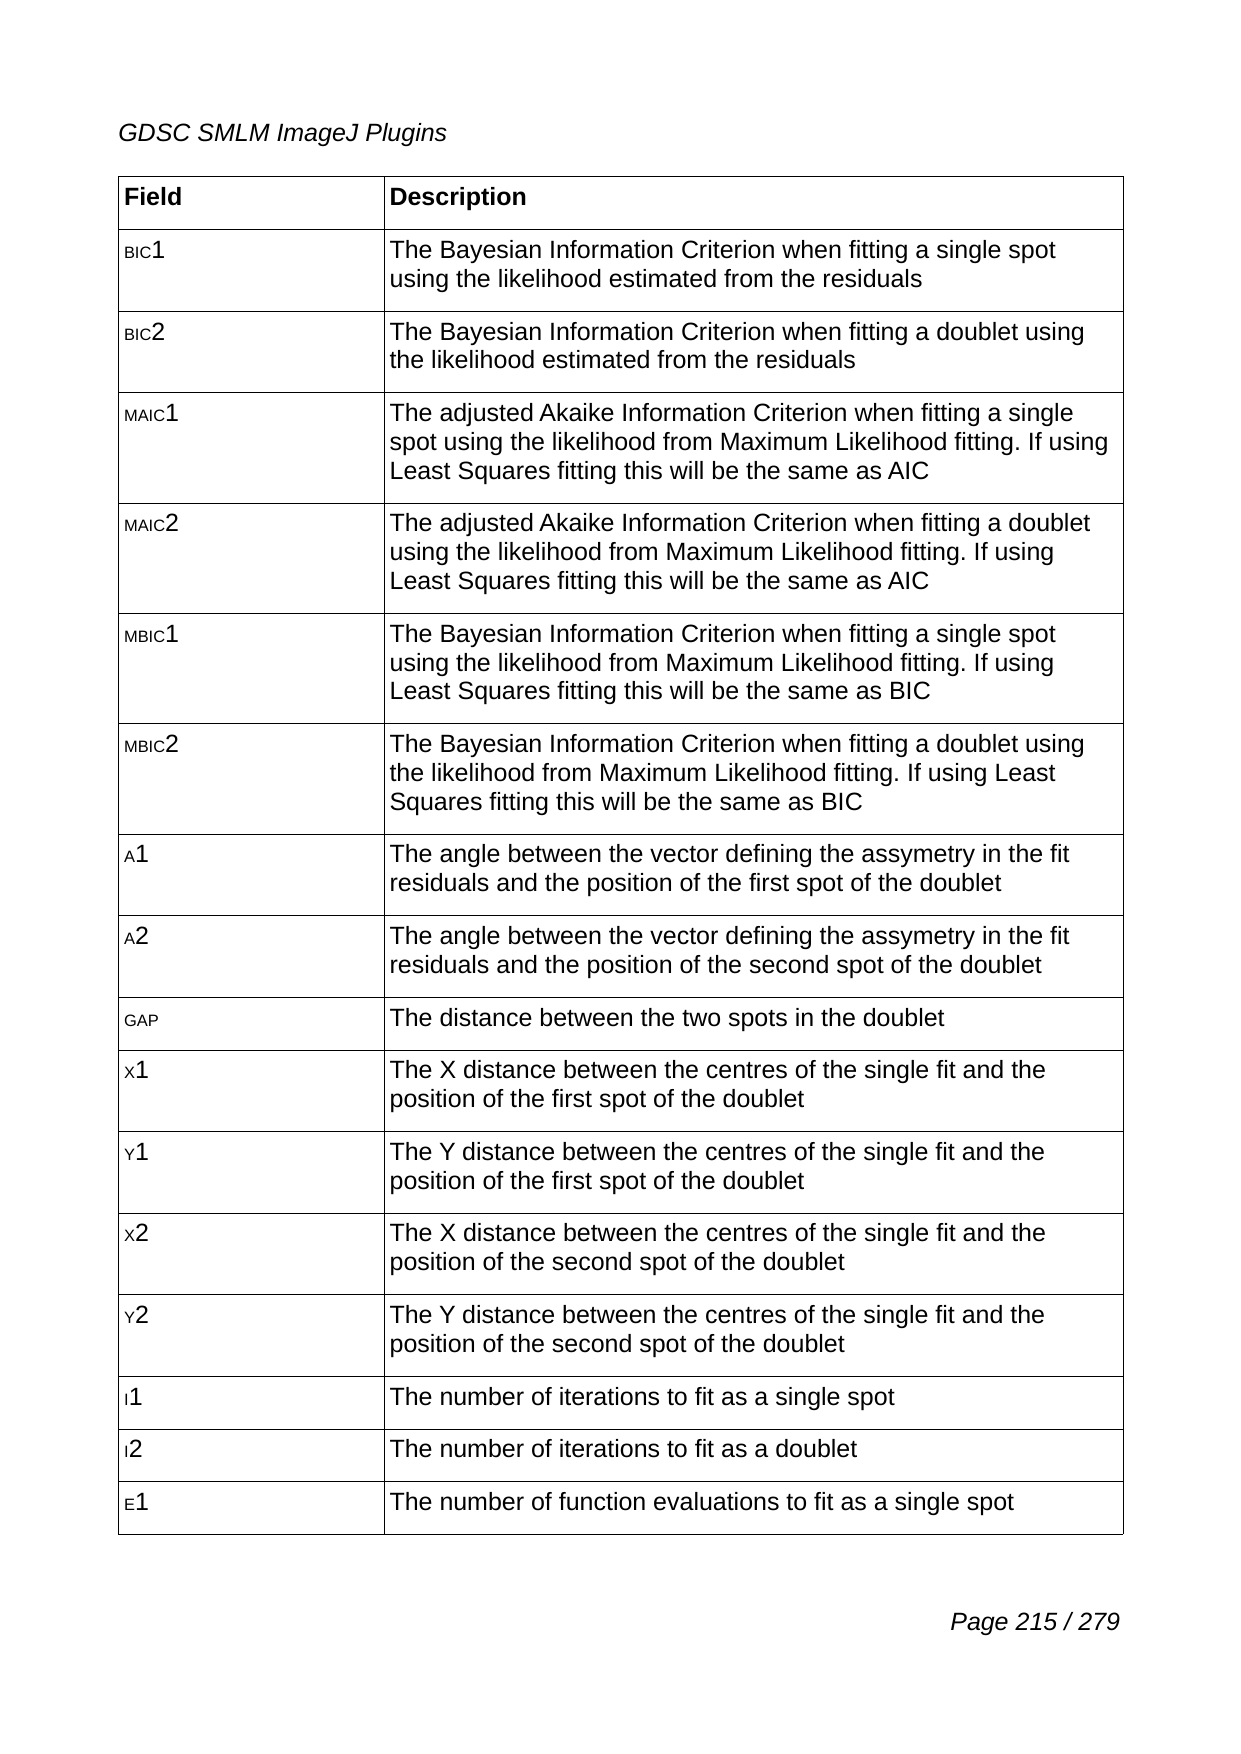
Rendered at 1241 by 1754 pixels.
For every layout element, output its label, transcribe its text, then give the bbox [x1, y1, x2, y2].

table_cell bic2 [119, 312, 384, 392]
table_header Field [119, 177, 384, 229]
table_cell a2 [119, 916, 384, 997]
table_cell i2 [119, 1430, 384, 1481]
table_cell y2 [119, 1295, 384, 1376]
table_cell mbic1 [119, 614, 384, 723]
table_cell The angle between the vector defining the assymetry in the fit residuals and the position of the second spot of the doublet [385, 916, 1123, 997]
table_cell The Bayesian Information Criterion when fitting a single spot using the likelihood estimated from the residuals [385, 230, 1123, 311]
table_cell The Bayesian Information Criterion when fitting a doublet using the likelihood from Maximum Likelihood fitting. If using Least Squares fitting this will be the same as BIC [385, 724, 1123, 833]
table_cell The X distance between the centres of the single fit and the position of the second spot of the doublet [385, 1214, 1123, 1294]
table_cell The Bayesian Information Criterion when fitting a single spot using the likelihood from Maximum Likelihood fitting. If using Least Squares fitting this will be the same as BIC [385, 614, 1123, 723]
table_cell x2 [119, 1214, 384, 1294]
table_cell x1 [119, 1051, 384, 1131]
table_cell The Y distance between the centres of the single fit and the position of the second spot of the doublet [385, 1295, 1123, 1376]
table_cell i1 [119, 1377, 384, 1428]
table_cell The adjusted Akaike Information Criterion when fitting a single spot using the likelihood from Maximum Likelihood fitting. If using Least Squares fitting this will be the same as AIC [385, 393, 1123, 503]
table_cell maic2 [119, 504, 384, 613]
table_cell The number of iterations to fit as a single spot [385, 1377, 1123, 1428]
table_cell The angle between the vector defining the assymetry in the fit residuals and the position of the first spot of the doublet [385, 835, 1123, 915]
table_cell The Bayesian Information Criterion when fitting a doublet using the likelihood estimated from the residuals [385, 312, 1123, 392]
table_cell y1 [119, 1132, 384, 1213]
table_cell maic1 [119, 393, 384, 503]
table_cell The X distance between the centres of the single fit and the position of the first spot of the doublet [385, 1051, 1123, 1131]
table_cell e1 [119, 1482, 384, 1534]
table_cell The number of iterations to fit as a doublet [385, 1430, 1123, 1481]
table_cell The Y distance between the centres of the single fit and the position of the first spot of the doublet [385, 1132, 1123, 1213]
table_header Description [385, 177, 1123, 229]
table_cell mbic2 [119, 724, 384, 833]
table_cell The adjusted Akaike Information Criterion when fitting a doublet using the likelihood from Maximum Likelihood fitting. If using Least Squares fitting this will be the same as AIC [385, 504, 1123, 613]
table_cell The distance between the two spots in the doublet [385, 998, 1123, 1049]
table_cell bic1 [119, 230, 384, 311]
table_cell a1 [119, 835, 384, 915]
table_cell The number of function evaluations to fit as a single spot [385, 1482, 1123, 1534]
table_cell gap [119, 998, 384, 1049]
